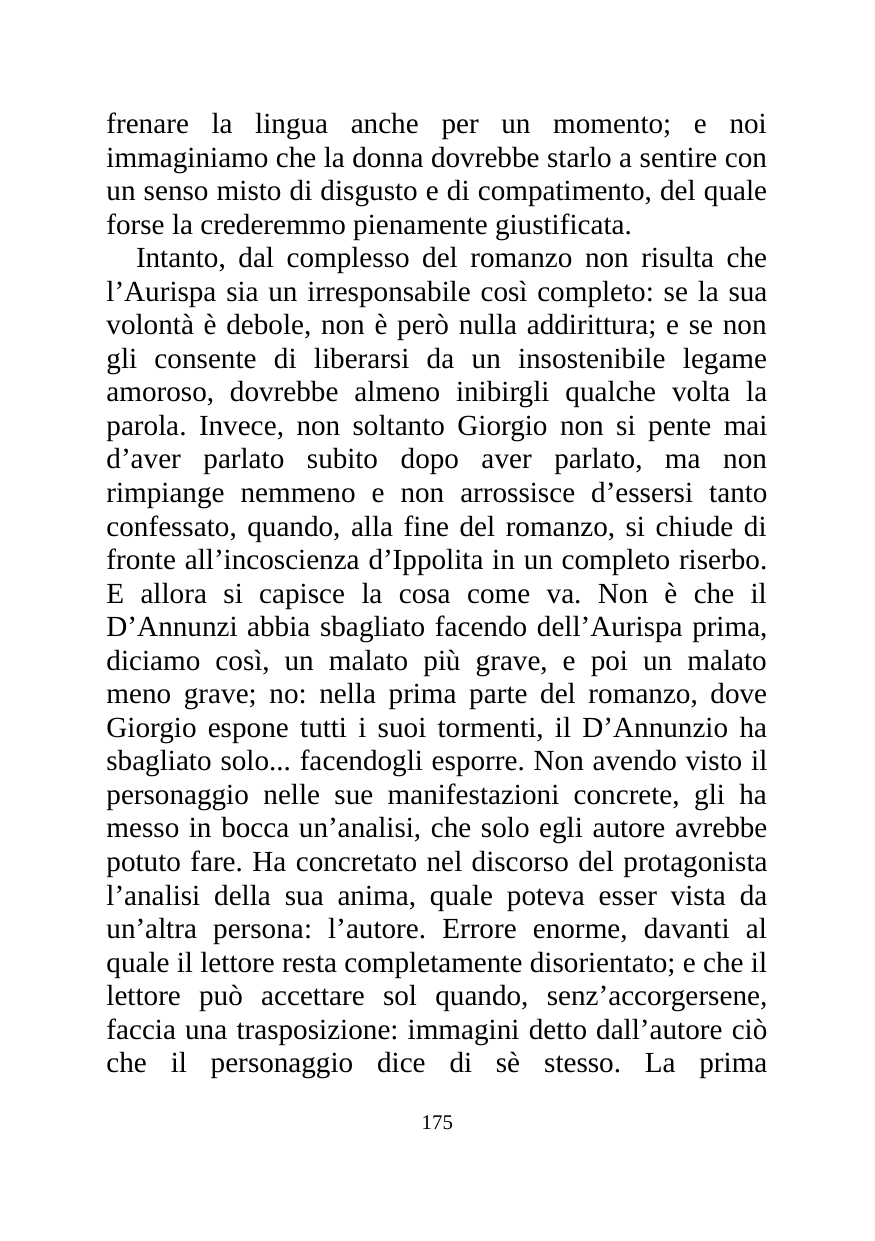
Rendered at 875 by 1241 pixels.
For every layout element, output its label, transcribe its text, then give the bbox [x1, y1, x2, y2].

text Intanto, dal complesso del romanzo non risulta che l’Aurispa sia un irresponsabile così completo: se la sua volontà è debole, non è però nulla addirittura; e se non gli consente di liberarsi da un insostenibile legame amoroso, dovrebbe almeno inibirgli qualche volta la parola. Invece, non soltanto Giorgio non si pente mai d’aver parlato subito dopo aver parlato, ma non rimpiange nemmeno e non arrossisce d’essersi tanto confessato, quando, alla fine del romanzo, si chiude di fronte all’incoscienza d’Ippolita in un completo riserbo. E allora si capisce la cosa come va. Non è che il D’Annunzi abbia sbagliato facendo dell’Aurispa prima, diciamo così, un malato più grave, e poi un malato meno grave; no: nella prima parte del romanzo, dove Giorgio espone tutti i suoi tormenti, il D’Annunzio ha sbagliato solo... facendogli esporre. Non avendo visto il personaggio nelle sue manifestazioni concrete, gli ha messo in bocca un’analisi, che solo egli autore avrebbe potuto fare. Ha concretato nel discorso del protagonista l’analisi della sua anima, quale poteva esser vista da un’altra persona: l’autore. Errore enorme, davanti al quale il lettore resta completamente disorientato; e che il lettore può accettare sol quando, senz’accorgersene, faccia una trasposizione: immagini detto dall’autore ciò che il personaggio dice di sè stesso. La prima [106, 240, 768, 1079]
text frenare la lingua anche per un momento; e noi immaginiamo che la donna dovrebbe starlo a sentire con un senso misto di disgusto e di compatimento, del quale forse la crederemmo pienamente giustificata. [106, 106, 768, 240]
